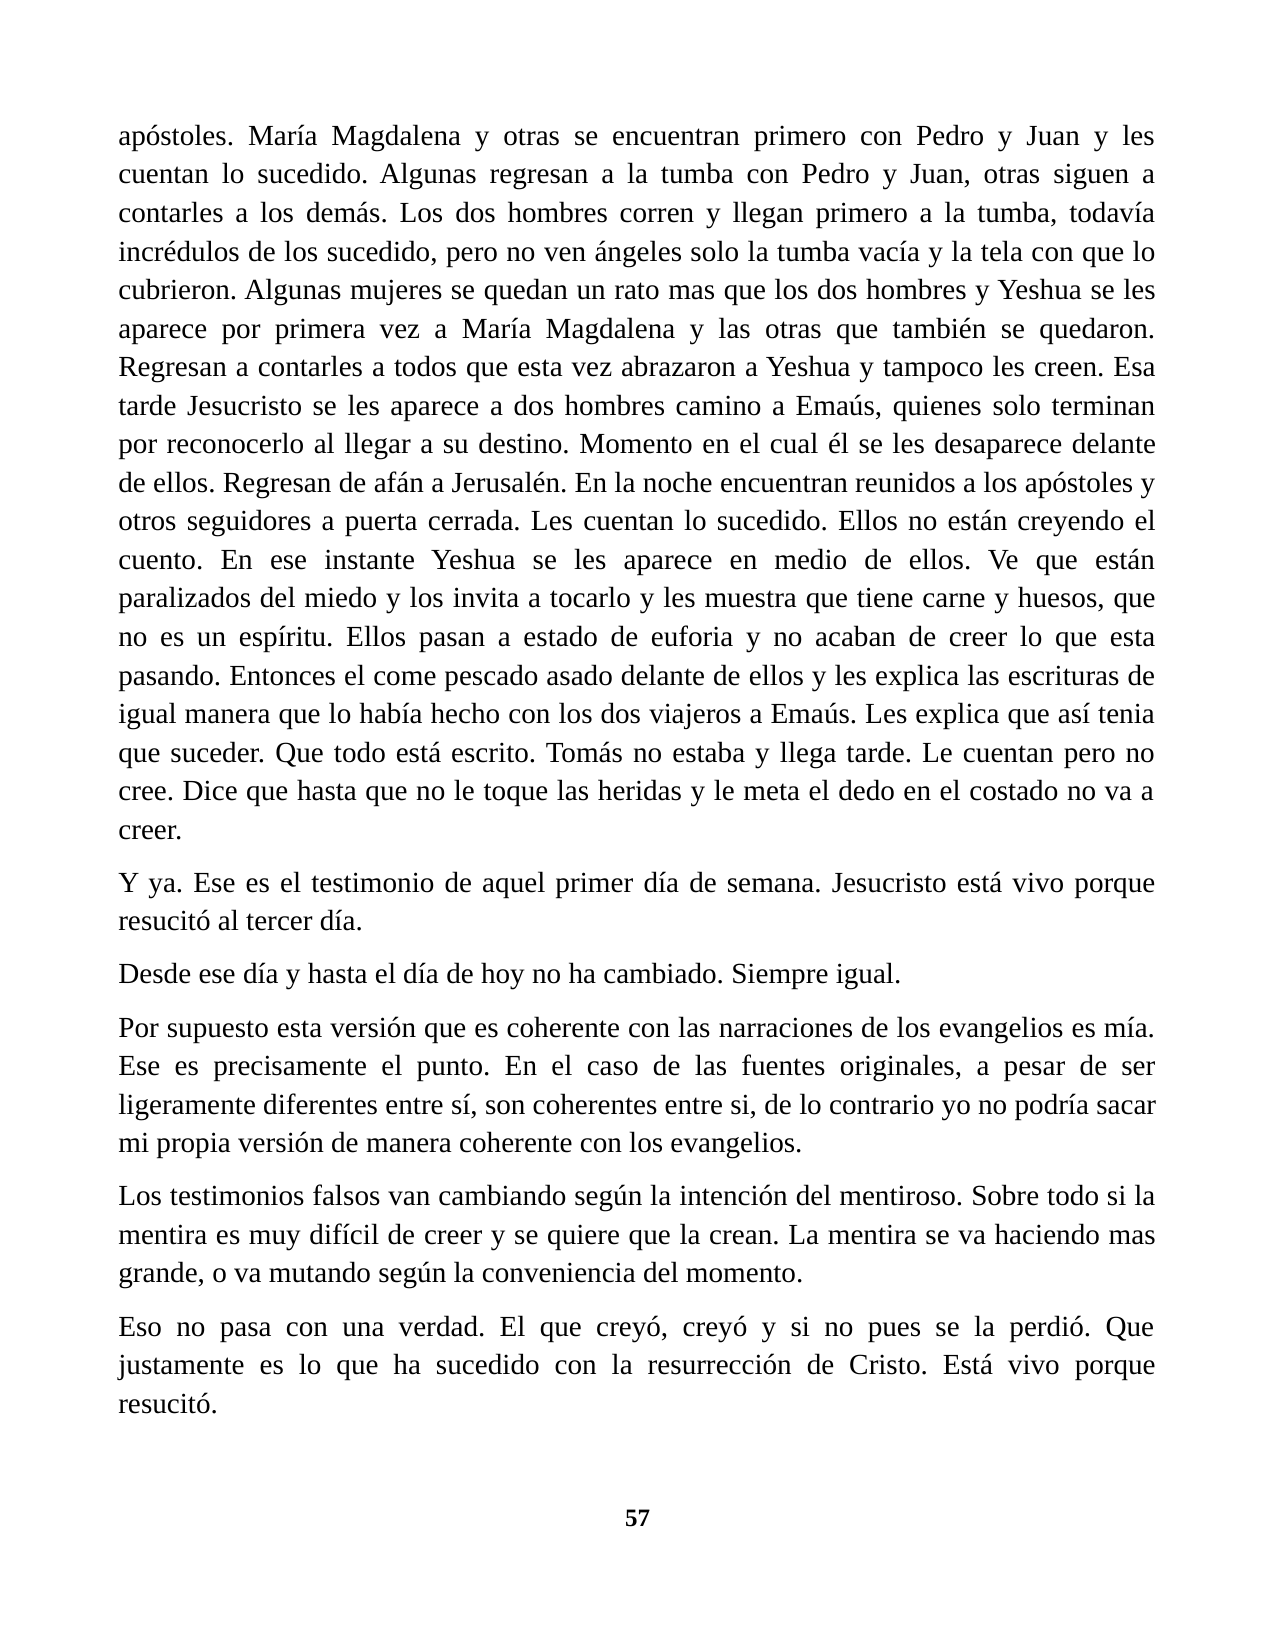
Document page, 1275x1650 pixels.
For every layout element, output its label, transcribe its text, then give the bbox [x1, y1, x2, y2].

text Los testimonios falsos van cambiando según la intención del mentiroso. Sobre todo si la mentira es muy difícil de creer y se quiere que la crean. La mentira se va haciendo mas grande, o va mutando según la conveniencia del momento. [118, 1178, 1157, 1289]
text apóstoles. María Magdalena y otras se encuentran primero con Pedro y Juan y les cuentan lo sucedido. Algunas regresan a la tumba con Pedro y Juan, otras siguen a contarles a los demás. Los dos hombres corren y llegan primero a la tumba, todavía incrédulos de los sucedido, pero no ven ángeles solo la tumba vacía y la tela con que lo cubrieron. Algunas mujeres se quedan un rato mas que los dos hombres y Yeshua se les aparece por primera vez a María Magdalena y las otras que también se quedaron. Regresan a contarles a todos que esta vez abrazaron a Yeshua y tampoco les creen. Esa tarde Jesucristo se les aparece a dos hombres camino a Emaús, quienes solo terminan por reconocerlo al llegar a su destino. Momento en el cual él se les desaparece delante de ellos. Regresan de afán a Jerusalén. En la noche encuentran reunidos a los apóstoles y otros seguidores a puerta cerrada. Les cuentan lo sucedido. Ellos no están creyendo el cuento. En ese instante Yeshua se les aparece en medio de ellos. Ve que están paralizados del miedo y los invita a tocarlo y les muestra que tiene carne y huesos, que no es un espíritu. Ellos pasan a estado de euforia y no acaban de creer lo que esta pasando. Entonces el come pescado asado delante de ellos y les explica las escrituras de igual manera que lo había hecho con los dos viajeros a Emaús. Les explica que así tenia que suceder. Que todo está escrito. Tomás no estaba y llega tarde. Le cuentan pero no cree. Dice que hasta que no le toque las heridas y le meta el dedo en el costado no va a creer. [118, 118, 1157, 845]
text Y ya. Ese es el testimonio de aquel primer día de semana. Jesucristo está vivo porque resucitó al tercer día. [118, 865, 1157, 937]
text Eso no pasa con una verdad. El que creyó, creyó y si no pues se la perdió. Que justamente es lo que ha sucedido con la resurrección de Cristo. Está vivo porque resucitó. [118, 1309, 1157, 1419]
text Por supuesto esta versión que es coherente con las narraciones de los evangelios es mía. Ese es precisamente el punto. En el caso de las fuentes originales, a pesar de ser ligeramente diferentes entre sí, son coherentes entre si, de lo contrario yo no podría sacar mi propia versión de manera coherente con los evangelios. [118, 1010, 1157, 1159]
text Desde ese día y hasta el día de hoy no ha cambiado. Siempre igual. [118, 957, 1157, 990]
